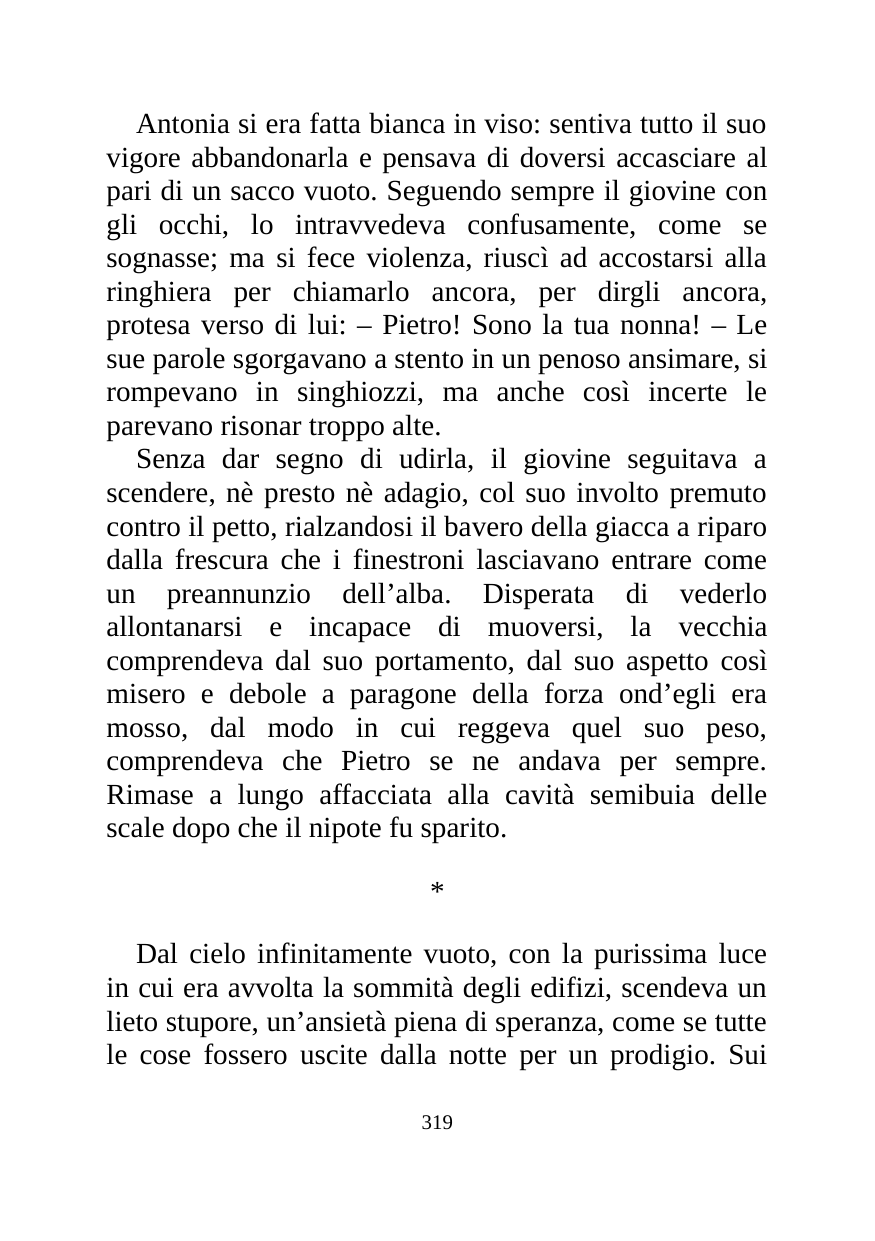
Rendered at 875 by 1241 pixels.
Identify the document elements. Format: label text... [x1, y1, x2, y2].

text Dal cielo infinitamente vuoto, con la purissima luce in cui era avvolta la sommità degli edifizi, scendeva un lieto stupore, un’ansietà piena di speranza, come se tutte le cose fossero uscite dalla notte per un prodigio. Sui [106, 937, 768, 1071]
text Antonia si era fatta bianca in viso: sentiva tutto il suo vigore abbandonarla e pensava di doversi accasciare al pari di un sacco vuoto. Seguendo sempre il giovine con gli occhi, lo intravvedeva confusamente, come se sognasse; ma si fece violenza, riuscì ad accostarsi alla ringhiera per chiamarlo ancora, per dirgli ancora, protesa verso di lui: – Pietro! Sono la tua nonna! – Le sue parole sgorgavano a stento in un penoso ansimare, si rompevano in singhiozzi, ma anche così incerte le parevano risonar troppo alte. [106, 106, 768, 442]
text Senza dar segno di udirla, il giovine seguitava a scendere, nè presto nè adagio, col suo involto premuto contro il petto, rialzandosi il bavero della giacca a riparo dalla frescura che i finestroni lasciavano entrare come un preannunzio dell’alba. Disperata di vederlo allontanarsi e incapace di muoversi, la vecchia comprendeva dal suo portamento, dal suo aspetto così misero e debole a paragone della forza ond’egli era mosso, dal modo in cui reggeva quel suo peso, comprendeva che Pietro se ne andava per sempre. Rimase a lungo affacciata alla cavità semibuia delle scale dopo che il nipote fu sparito. [106, 442, 768, 844]
text * [106, 874, 768, 907]
